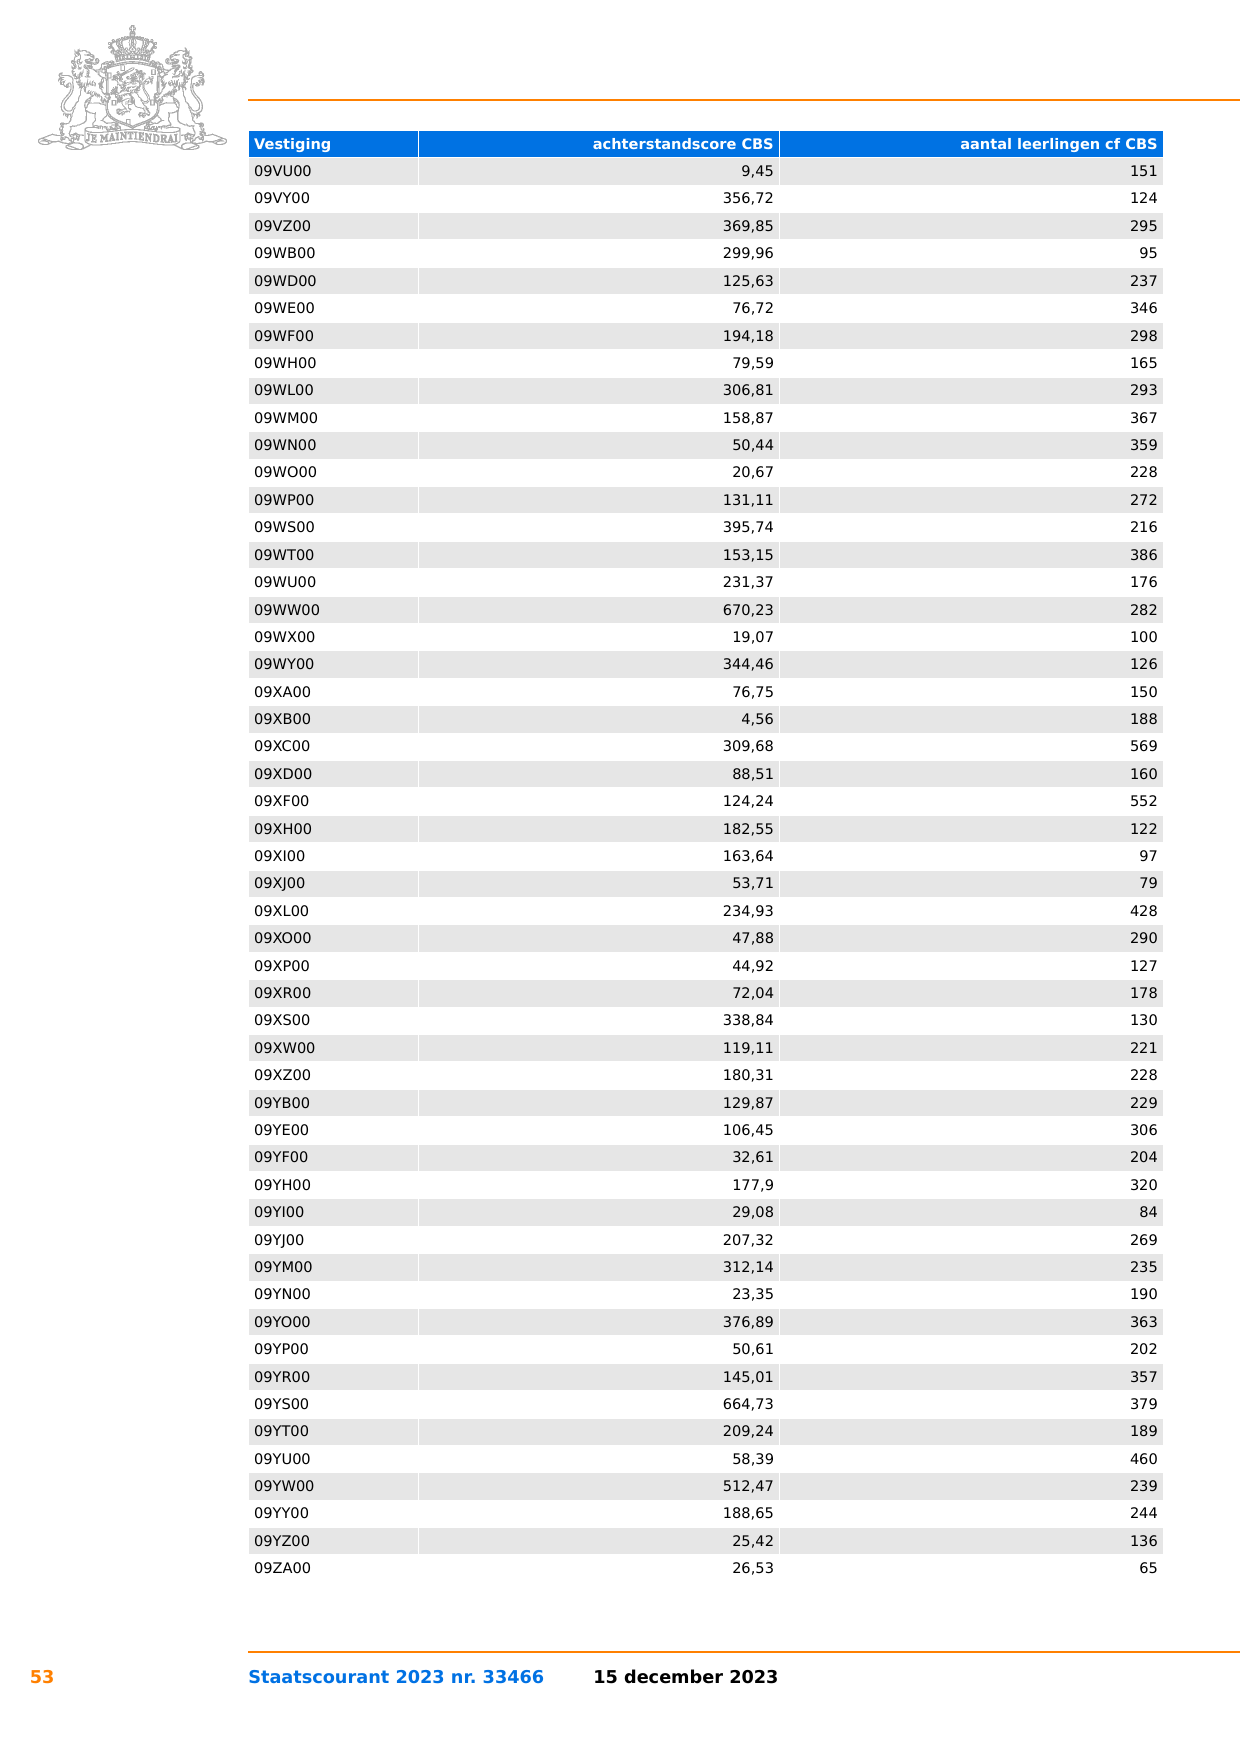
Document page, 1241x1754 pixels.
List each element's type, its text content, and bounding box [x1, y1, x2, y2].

table_cell 09YS00 [249, 1391, 418, 1417]
picture [38, 25, 227, 150]
table_cell 357 [780, 1364, 1163, 1390]
table_cell 95 [780, 241, 1163, 267]
table_cell 228 [780, 1063, 1163, 1089]
table_cell 09WD00 [249, 268, 418, 294]
table_cell 272 [780, 487, 1163, 513]
table_cell 09WY00 [249, 651, 418, 678]
table_cell 76,75 [419, 679, 779, 705]
table_cell 129,87 [419, 1090, 779, 1116]
table_cell 09XS00 [249, 1008, 418, 1034]
table_cell 356,72 [419, 186, 779, 212]
table_cell 09WP00 [249, 487, 418, 513]
table_cell 09XR00 [249, 980, 418, 1007]
table_cell 182,55 [419, 816, 779, 842]
table_cell 32,61 [419, 1145, 779, 1171]
table_cell 47,88 [419, 925, 779, 952]
table_cell 09WU00 [249, 569, 418, 596]
table_cell 23,35 [419, 1282, 779, 1308]
table_cell 379 [780, 1391, 1163, 1417]
table_cell 235 [780, 1254, 1163, 1281]
table_cell 09XC00 [249, 734, 418, 760]
table_cell 09YT00 [249, 1419, 418, 1445]
table_cell 237 [780, 268, 1163, 294]
table_cell 09XB00 [249, 706, 418, 733]
table_cell 09XZ00 [249, 1063, 418, 1089]
table_cell 9,45 [419, 158, 779, 185]
table_cell 09WM00 [249, 405, 418, 431]
table_cell 177,9 [419, 1172, 779, 1198]
table_cell 09WX00 [249, 624, 418, 650]
table_cell 53,71 [419, 871, 779, 897]
table_cell 09YI00 [249, 1199, 418, 1226]
table_cell 09YZ00 [249, 1528, 418, 1554]
table_cell 176 [780, 569, 1163, 596]
table_cell 26,53 [419, 1556, 779, 1582]
table_cell 190 [780, 1282, 1163, 1308]
table_cell 97 [780, 843, 1163, 869]
table_cell 09YU00 [249, 1446, 418, 1472]
table_cell 293 [780, 378, 1163, 404]
table_cell 09YW00 [249, 1473, 418, 1500]
table_cell 228 [780, 460, 1163, 486]
table_cell 204 [780, 1145, 1163, 1171]
table_cell 136 [780, 1528, 1163, 1554]
table_cell 312,14 [419, 1254, 779, 1281]
table_cell 664,73 [419, 1391, 779, 1417]
table_cell 09XH00 [249, 816, 418, 842]
table_cell 09XD00 [249, 761, 418, 787]
table_cell 50,61 [419, 1336, 779, 1363]
table_cell 09VU00 [249, 158, 418, 185]
table_cell 363 [780, 1309, 1163, 1335]
table_cell 09YR00 [249, 1364, 418, 1390]
table_cell 344,46 [419, 651, 779, 678]
table_cell 395,74 [419, 515, 779, 541]
table_cell 130 [780, 1008, 1163, 1034]
table_cell 131,11 [419, 487, 779, 513]
table_cell 376,89 [419, 1309, 779, 1335]
table_cell 369,85 [419, 213, 779, 239]
table_cell 65 [780, 1556, 1163, 1582]
table_cell 50,44 [419, 432, 779, 459]
table_header aantal leerlingen cf CBS [780, 131, 1163, 157]
table_cell 231,37 [419, 569, 779, 596]
table_cell 25,42 [419, 1528, 779, 1554]
table_cell 282 [780, 597, 1163, 623]
table_cell 126 [780, 651, 1163, 678]
table_cell 09YN00 [249, 1282, 418, 1308]
table_cell 295 [780, 213, 1163, 239]
table_cell 367 [780, 405, 1163, 431]
table_cell 163,64 [419, 843, 779, 869]
table_cell 670,23 [419, 597, 779, 623]
table_cell 386 [780, 542, 1163, 568]
table_cell 209,24 [419, 1419, 779, 1445]
table_cell 569 [780, 734, 1163, 760]
table_cell 09YY00 [249, 1501, 418, 1527]
table_cell 127 [780, 953, 1163, 979]
table_cell 512,47 [419, 1473, 779, 1500]
table_cell 153,15 [419, 542, 779, 568]
table_cell 207,32 [419, 1227, 779, 1253]
table_cell 306 [780, 1117, 1163, 1143]
table_cell 09YB00 [249, 1090, 418, 1116]
table_cell 299,96 [419, 241, 779, 267]
table_cell 151 [780, 158, 1163, 185]
table_cell 58,39 [419, 1446, 779, 1472]
table_cell 09WT00 [249, 542, 418, 568]
table_cell 09XP00 [249, 953, 418, 979]
table_cell 306,81 [419, 378, 779, 404]
table_cell 09YO00 [249, 1309, 418, 1335]
table_cell 338,84 [419, 1008, 779, 1034]
table_cell 188,65 [419, 1501, 779, 1527]
table_cell 188 [780, 706, 1163, 733]
table_cell 160 [780, 761, 1163, 787]
table_cell 09ZA00 [249, 1556, 418, 1582]
table_cell 239 [780, 1473, 1163, 1500]
table_cell 221 [780, 1035, 1163, 1061]
table_cell 290 [780, 925, 1163, 952]
table_cell 552 [780, 789, 1163, 815]
table_cell 460 [780, 1446, 1163, 1472]
table_cell 202 [780, 1336, 1163, 1363]
table_cell 76,72 [419, 295, 779, 322]
table_cell 09XI00 [249, 843, 418, 869]
table_cell 309,68 [419, 734, 779, 760]
table_cell 150 [780, 679, 1163, 705]
table_cell 29,08 [419, 1199, 779, 1226]
table_cell 09VZ00 [249, 213, 418, 239]
table_cell 165 [780, 350, 1163, 376]
table_cell 122 [780, 816, 1163, 842]
table_cell 158,87 [419, 405, 779, 431]
table_cell 100 [780, 624, 1163, 650]
table_cell 180,31 [419, 1063, 779, 1089]
table_cell 09YF00 [249, 1145, 418, 1171]
table_cell 4,56 [419, 706, 779, 733]
table_cell 09XL00 [249, 898, 418, 924]
table_cell 244 [780, 1501, 1163, 1527]
table_cell 269 [780, 1227, 1163, 1253]
table_cell 09WN00 [249, 432, 418, 459]
table_cell 320 [780, 1172, 1163, 1198]
table_cell 09WE00 [249, 295, 418, 322]
table_cell 09YH00 [249, 1172, 418, 1198]
table_cell 178 [780, 980, 1163, 1007]
table_cell 298 [780, 323, 1163, 349]
table_cell 09XJ00 [249, 871, 418, 897]
table_cell 346 [780, 295, 1163, 322]
table_cell 09WW00 [249, 597, 418, 623]
table_cell 09WO00 [249, 460, 418, 486]
table_cell 79,59 [419, 350, 779, 376]
table_cell 44,92 [419, 953, 779, 979]
table_cell 124,24 [419, 789, 779, 815]
table_header achterstandscore CBS [419, 131, 779, 157]
table_cell 124 [780, 186, 1163, 212]
table_cell 09XA00 [249, 679, 418, 705]
table_cell 79 [780, 871, 1163, 897]
table_cell 234,93 [419, 898, 779, 924]
table_cell 119,11 [419, 1035, 779, 1061]
table_cell 189 [780, 1419, 1163, 1445]
table_cell 428 [780, 898, 1163, 924]
table_cell 09WF00 [249, 323, 418, 349]
table_header Vestiging [249, 131, 418, 157]
table_cell 09WL00 [249, 378, 418, 404]
table_cell 106,45 [419, 1117, 779, 1143]
table_cell 09XW00 [249, 1035, 418, 1061]
table_cell 09YJ00 [249, 1227, 418, 1253]
table_cell 72,04 [419, 980, 779, 1007]
table_cell 09WB00 [249, 241, 418, 267]
table_cell 09YP00 [249, 1336, 418, 1363]
table_cell 09XO00 [249, 925, 418, 952]
table_cell 125,63 [419, 268, 779, 294]
table_cell 359 [780, 432, 1163, 459]
table_cell 09VY00 [249, 186, 418, 212]
table_cell 229 [780, 1090, 1163, 1116]
table_cell 145,01 [419, 1364, 779, 1390]
table_cell 09YM00 [249, 1254, 418, 1281]
table_cell 19,07 [419, 624, 779, 650]
table_cell 09WS00 [249, 515, 418, 541]
table_cell 09WH00 [249, 350, 418, 376]
table_cell 09YE00 [249, 1117, 418, 1143]
table_cell 09XF00 [249, 789, 418, 815]
table_cell 88,51 [419, 761, 779, 787]
table_cell 20,67 [419, 460, 779, 486]
table_cell 216 [780, 515, 1163, 541]
table_cell 84 [780, 1199, 1163, 1226]
table_cell 194,18 [419, 323, 779, 349]
